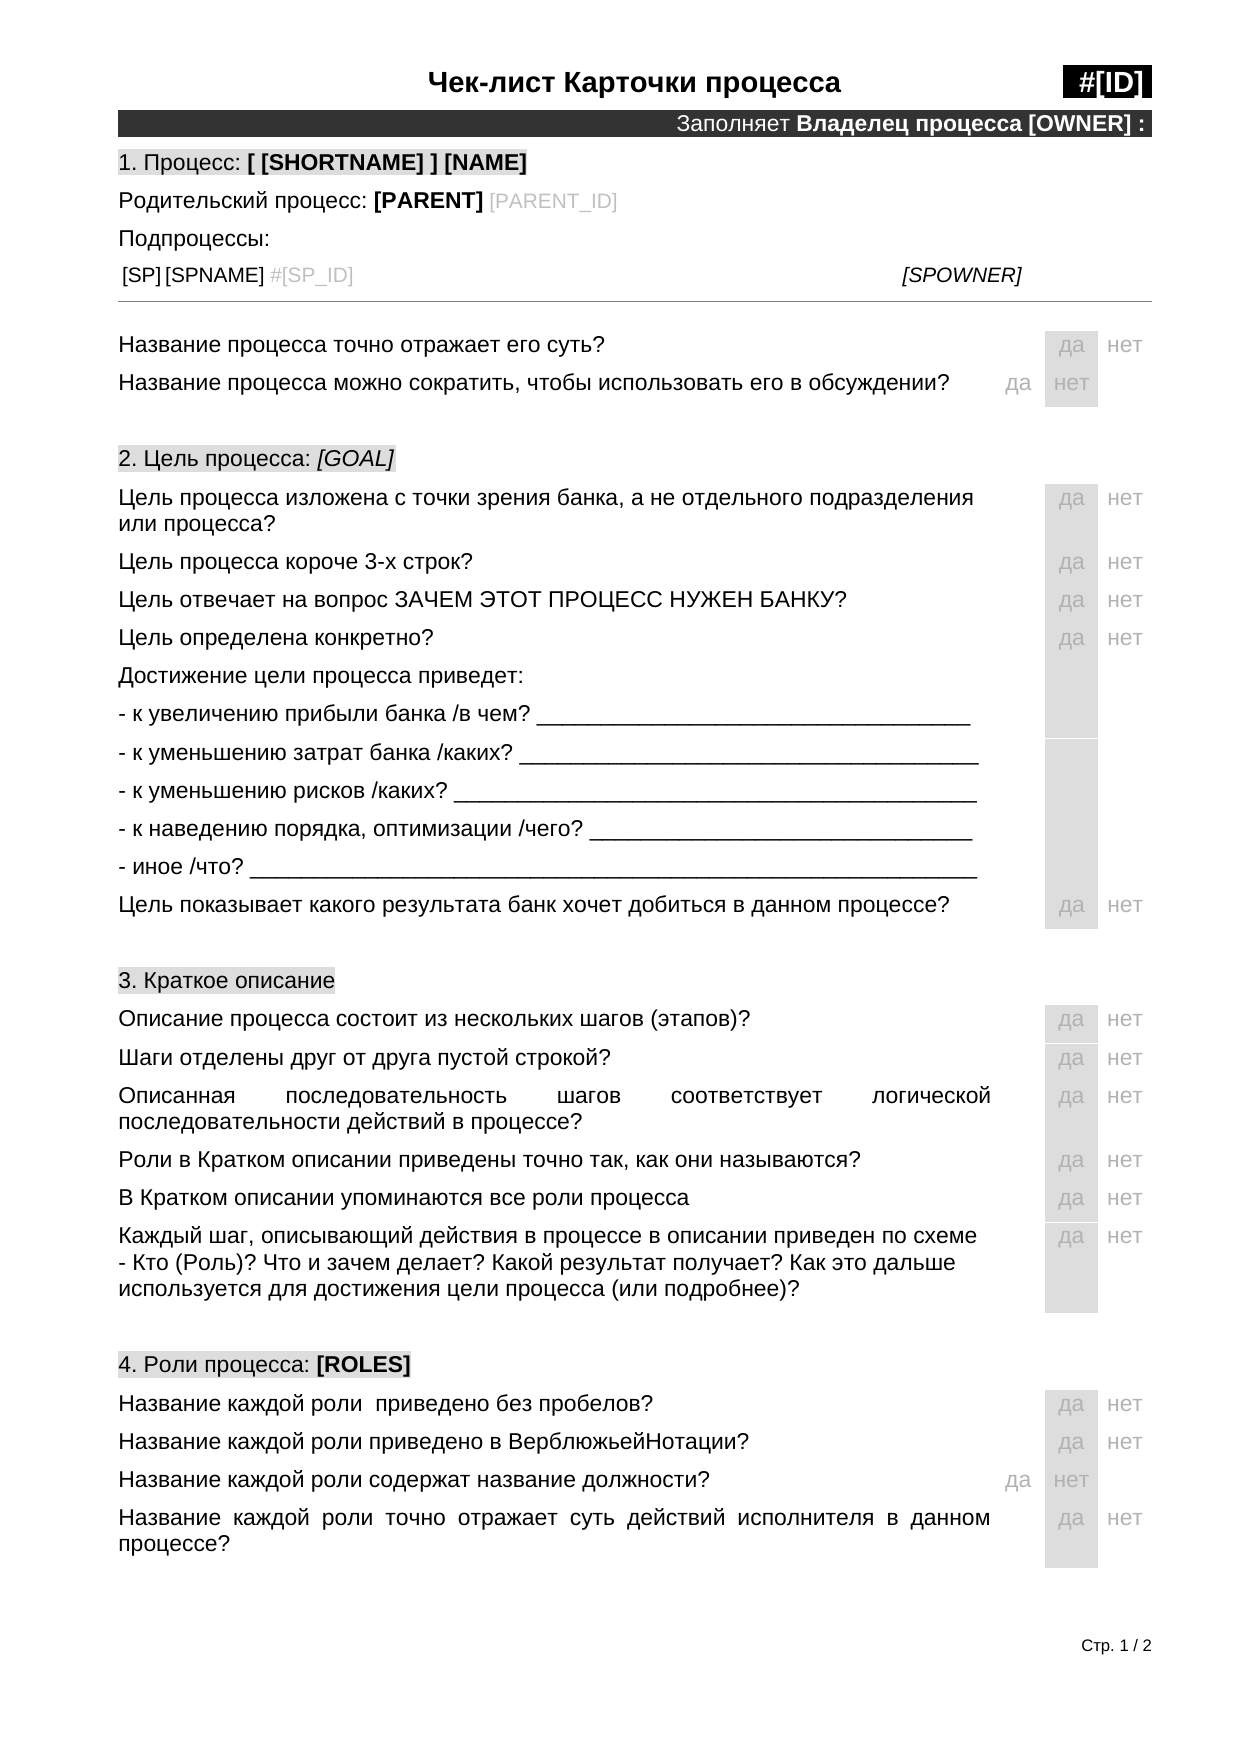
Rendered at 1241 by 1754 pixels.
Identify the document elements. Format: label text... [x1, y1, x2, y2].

table_cell [991, 853, 1045, 891]
table_cell [1045, 815, 1098, 853]
table_cell нет [1098, 891, 1152, 929]
table_cell [1098, 777, 1152, 815]
table_cell [991, 662, 1045, 738]
table_header #[ID] [1006, 59, 1152, 110]
table_cell Цель определена конкретно? [118, 624, 991, 662]
table_header Чек-лист Карточки процесса [118, 59, 1006, 110]
table_header да [1045, 331, 1098, 369]
table_cell да [1045, 1428, 1098, 1466]
table_cell нет [1098, 586, 1152, 624]
table_cell Название каждой роли содержат название должности? [118, 1466, 991, 1504]
table_cell - к уменьшению рисков /каких? _________________________________________ [118, 777, 991, 815]
table_cell да [1045, 1146, 1098, 1184]
table_cell Достижение цели процесса приведет: - к увеличению прибыли банка /в чем? __________________________________ [118, 662, 991, 738]
table_cell [1045, 739, 1098, 777]
table_header нет [1098, 1005, 1152, 1043]
text Заполняет Владелец процесса [OWNER] : [118, 110, 1152, 137]
table_cell [991, 1146, 1044, 1184]
table_cell [991, 1504, 1044, 1568]
table_cell Цель отвечает на вопрос ЗАЧЕМ ЭТОТ ПРОЦЕСС НУЖЕН БАНКУ? [118, 586, 991, 624]
table_cell нет [1045, 369, 1098, 407]
table_cell [991, 739, 1045, 777]
table_cell [1098, 853, 1152, 891]
table_cell да [1045, 1082, 1098, 1146]
table_cell нет [1098, 1504, 1152, 1568]
table_header да [1045, 1390, 1098, 1428]
table_header Название процесса точно отражает его суть? [118, 331, 991, 369]
text 4. Роли процесса: [ROLES] [118, 1351, 1152, 1378]
table_cell нет [1098, 1428, 1152, 1466]
table_cell Роли в Кратком описании приведены точно так, как они называются? [118, 1146, 991, 1184]
table_cell Цель процесса короче 3-х строк? [118, 548, 991, 586]
table_cell [991, 815, 1045, 853]
table_cell Цель показывает какого результата банк хочет добиться в данном процессе? [118, 891, 991, 929]
table_cell - к уменьшению затрат банка /каких? ____________________________________ [118, 739, 991, 777]
table_cell нет [1098, 1223, 1152, 1313]
table_header Описание процесса состоит из нескольких шагов (этапов)? [118, 1005, 991, 1043]
table_header да [1045, 1005, 1098, 1043]
table_header [991, 331, 1045, 369]
table_header [SP] [118, 263, 165, 287]
table_cell [1045, 777, 1098, 815]
table_cell нет [1045, 1466, 1098, 1504]
table_cell нет [1098, 548, 1152, 586]
table_header нет [1098, 484, 1152, 548]
table_cell В Кратком описании упоминаются все роли процесса [118, 1184, 991, 1222]
table_cell да [1045, 548, 1098, 586]
table_cell Название каждой роли точно отражает суть действий исполнителя в данном процессе? [118, 1504, 991, 1568]
table_header [SPNAME] #[SP_ID] [165, 263, 902, 287]
table_header [SPOWNER] [903, 263, 1152, 287]
table_cell нет [1098, 624, 1152, 662]
table_header [991, 484, 1045, 548]
table_cell нет [1098, 1082, 1152, 1146]
text 3. Краткое описание [118, 967, 1152, 994]
table_cell [1045, 662, 1098, 738]
table_cell [991, 586, 1045, 624]
table_cell [991, 548, 1045, 586]
table_cell Название каждой роли приведено в ВерблюжьейНотации? [118, 1428, 991, 1466]
table_cell Шаги отделены друг от друга пустой строкой? [118, 1044, 991, 1082]
table_cell Описанная последовательность шагов соответствует логической последовательности действий в процессе? [118, 1082, 991, 1146]
table_cell да [1045, 1184, 1098, 1222]
table_cell [991, 1223, 1044, 1313]
table_cell [1098, 1466, 1152, 1504]
table_cell Каждый шаг, описывающий действия в процессе в описании приведен по схеме - Кто (Роль)? Что и зачем делает? Какой результат получает? Как это дальше используется для достижения цели процесса (или подробнее)? [118, 1223, 991, 1313]
table_cell нет [1098, 1146, 1152, 1184]
table_cell [1098, 739, 1152, 777]
table_cell [991, 1044, 1044, 1082]
table_cell [991, 1428, 1044, 1466]
table_cell - иное /что? _________________________________________________________ [118, 853, 991, 891]
table_header нет [1098, 1390, 1152, 1428]
table_cell да [1045, 1223, 1098, 1313]
text Подпроцессы: [118, 225, 1152, 251]
table_cell [991, 1184, 1044, 1222]
table_cell да [991, 369, 1045, 407]
table_cell [1098, 815, 1152, 853]
table_cell да [1045, 624, 1098, 662]
table_cell да [1045, 586, 1098, 624]
table_cell - к наведению порядка, оптимизации /чего? ______________________________ [118, 815, 991, 853]
table_cell да [1045, 1044, 1098, 1082]
table_header Цель процесса изложена с точки зрения банка, а не отдельного подразделения или процесса? [118, 484, 991, 548]
table_cell [991, 1082, 1044, 1146]
table_header [991, 1390, 1044, 1428]
table_cell да [991, 1466, 1044, 1504]
table_cell [991, 624, 1045, 662]
table_header нет [1098, 331, 1152, 369]
text 2. Цель процесса: [GOAL] [118, 445, 1152, 472]
text Родительский процесс: [PARENT] [PARENT_ID] [118, 187, 1152, 213]
table_cell да [1045, 1504, 1098, 1568]
text 1. Процесс: [ [SHORTNAME] ] [NAME] [118, 148, 1152, 175]
table_cell Название процесса можно сократить, чтобы использовать его в обсуждении? [118, 369, 991, 407]
table_cell нет [1098, 1044, 1152, 1082]
table_header да [1045, 484, 1098, 548]
table_header [991, 1005, 1044, 1043]
table_cell [991, 891, 1045, 929]
table_cell [1045, 853, 1098, 891]
table_cell [1098, 369, 1152, 407]
table_cell [1098, 662, 1152, 738]
table_header Название каждой роли приведено без пробелов? [118, 1390, 991, 1428]
table_cell да [1045, 891, 1098, 929]
table_cell [991, 777, 1045, 815]
table_cell нет [1098, 1184, 1152, 1222]
